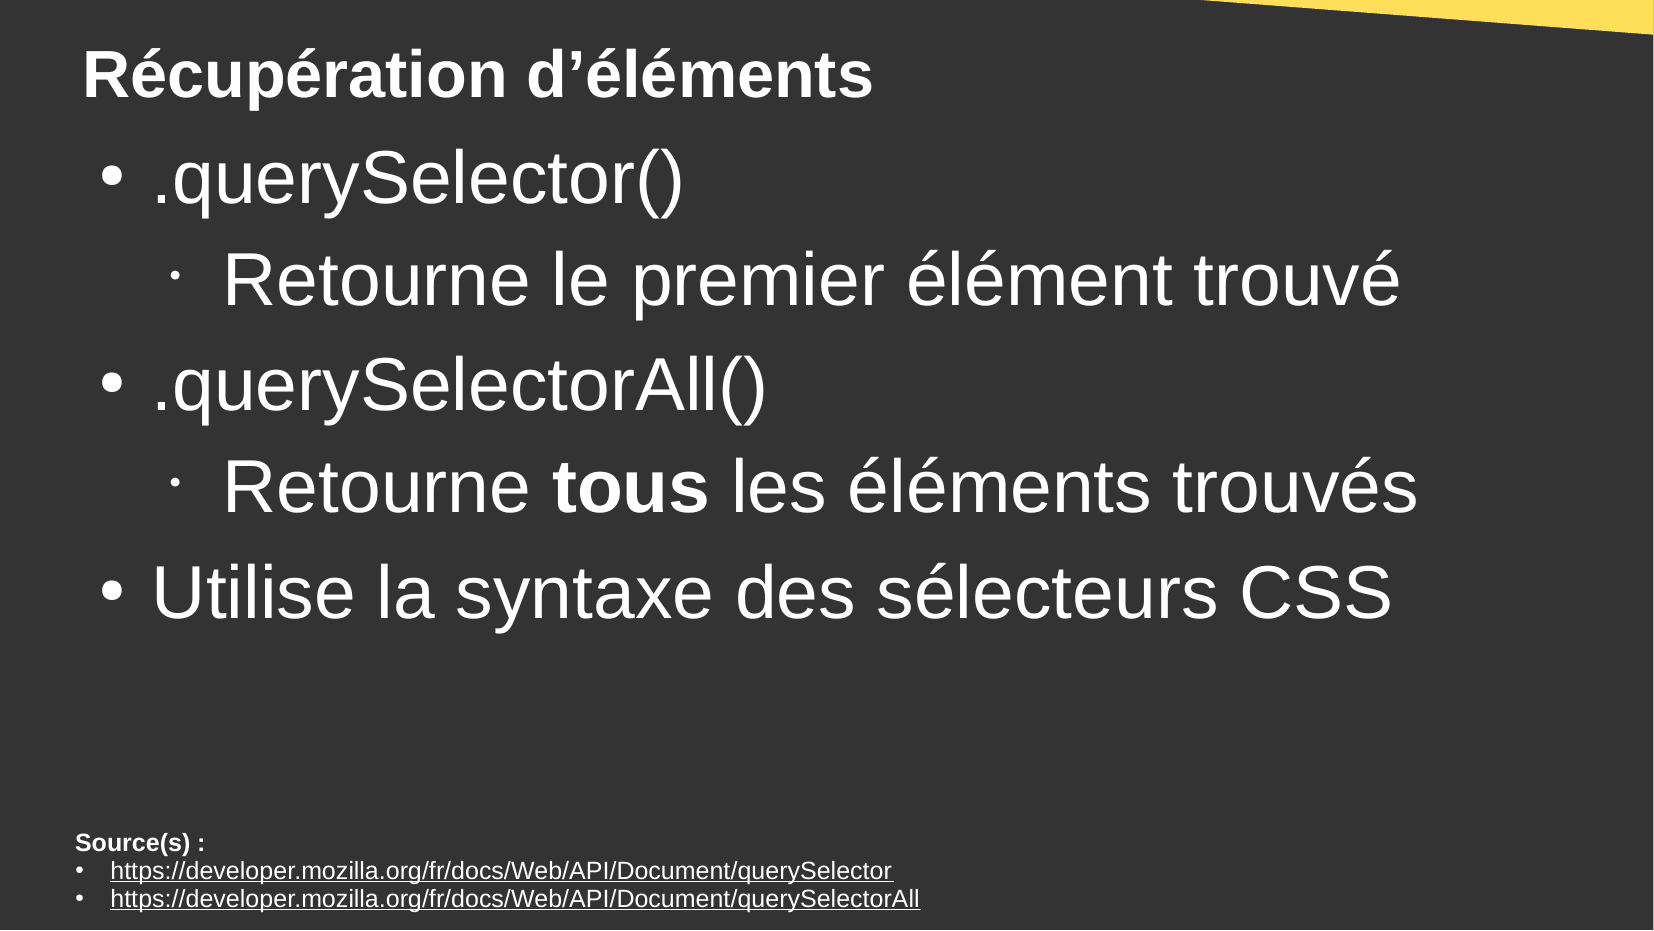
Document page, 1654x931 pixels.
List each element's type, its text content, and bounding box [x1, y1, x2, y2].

list .querySelector() Retourne le premier élément trouvé .querySelectorAll() Retourne tous les éléments trouvés Utilise la syntaxe des sélecteurs CSS [80, 135, 1619, 768]
text_box Source(s) : https://developer.mozilla.org/fr/docs/Web/API/Document/querySelector https://developer.mozilla.org/fr/docs/Web/API/Document/querySelectorAll [60, 821, 1546, 931]
text_box [1200, 0, 1654, 35]
title Récupération d’éléments [82, 37, 1571, 112]
